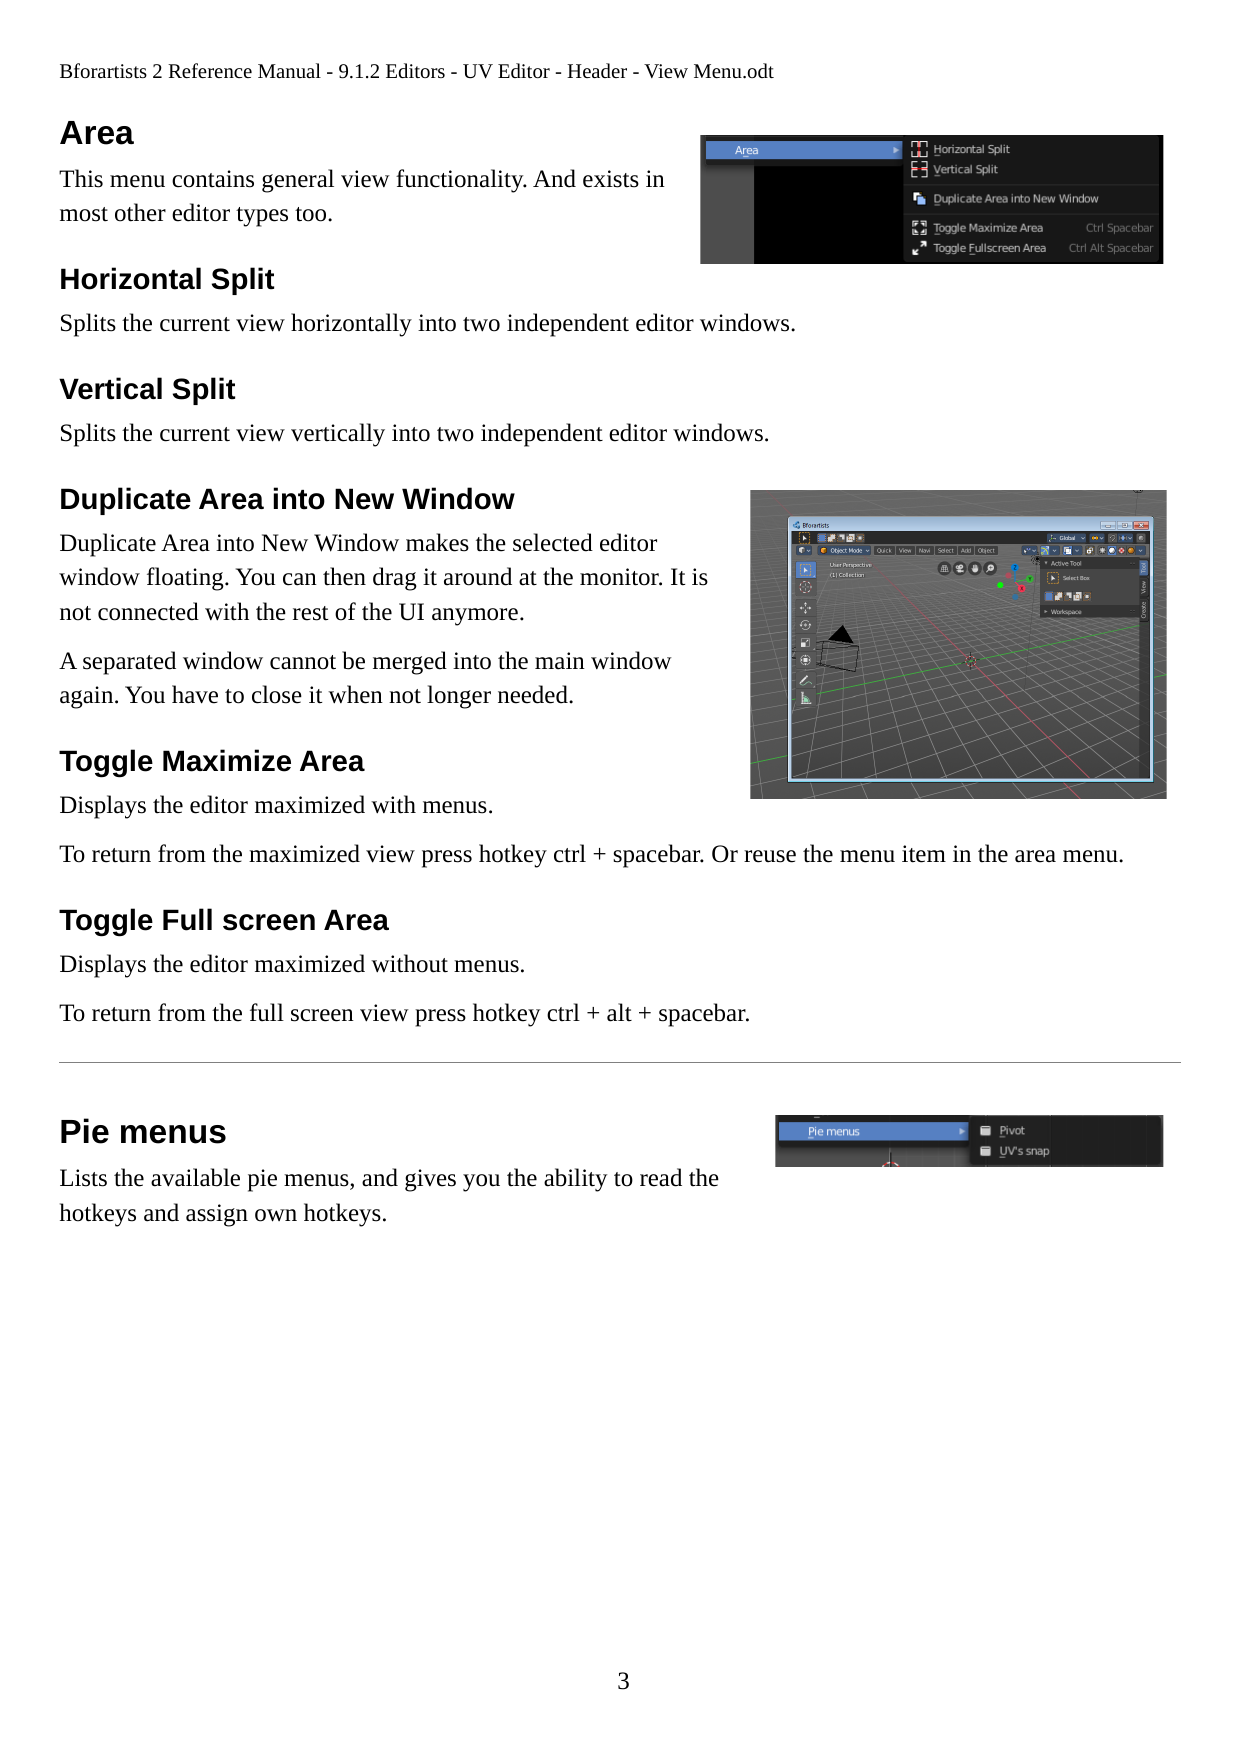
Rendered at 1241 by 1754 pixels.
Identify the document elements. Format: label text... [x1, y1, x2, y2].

text To return from the maximized view press hotkey ctrl + spacebar. Or reuse the menu item in the area menu. [59, 839, 1181, 868]
text Splits the current view vertically into two independent editor windows. [59, 418, 1181, 447]
subtitle [1167, 744, 1181, 778]
subtitle Toggle Full screen Area [59, 903, 1181, 937]
subtitle Toggle Maximize Area [59, 744, 750, 778]
text Duplicate Area into New Window makes the selected editor window floating. You can then drag it around at the monitor. It is not connected with the rest of the UI anymore. [59, 528, 750, 626]
text Displays the editor maximized without menus. [59, 949, 1181, 978]
text A separated window cannot be merged into the main window again. You have to close it when not longer needed. [59, 646, 750, 709]
picture [700, 135, 1164, 264]
subtitle Horizontal Split [59, 262, 1181, 296]
text This menu contains general view functionality. And exists in most other editor types too. [59, 164, 700, 227]
subtitle Vertical Split [59, 372, 1181, 406]
text Splits the current view horizontally into two independent editor windows. [59, 308, 1181, 337]
picture [750, 490, 1167, 799]
text Displays the editor maximized with menus. [59, 790, 1181, 819]
picture [775, 1115, 1164, 1167]
subtitle Duplicate Area into New Window [59, 482, 1181, 515]
text To return from the full screen view press hotkey ctrl + alt + spacebar. [59, 998, 1181, 1027]
subtitle Pie menus [59, 1112, 1181, 1151]
subtitle Area [59, 113, 1181, 151]
text Lists the available pie menus, and gives you the ability to read the hotkeys and assign own hotkeys. [59, 1163, 1181, 1227]
